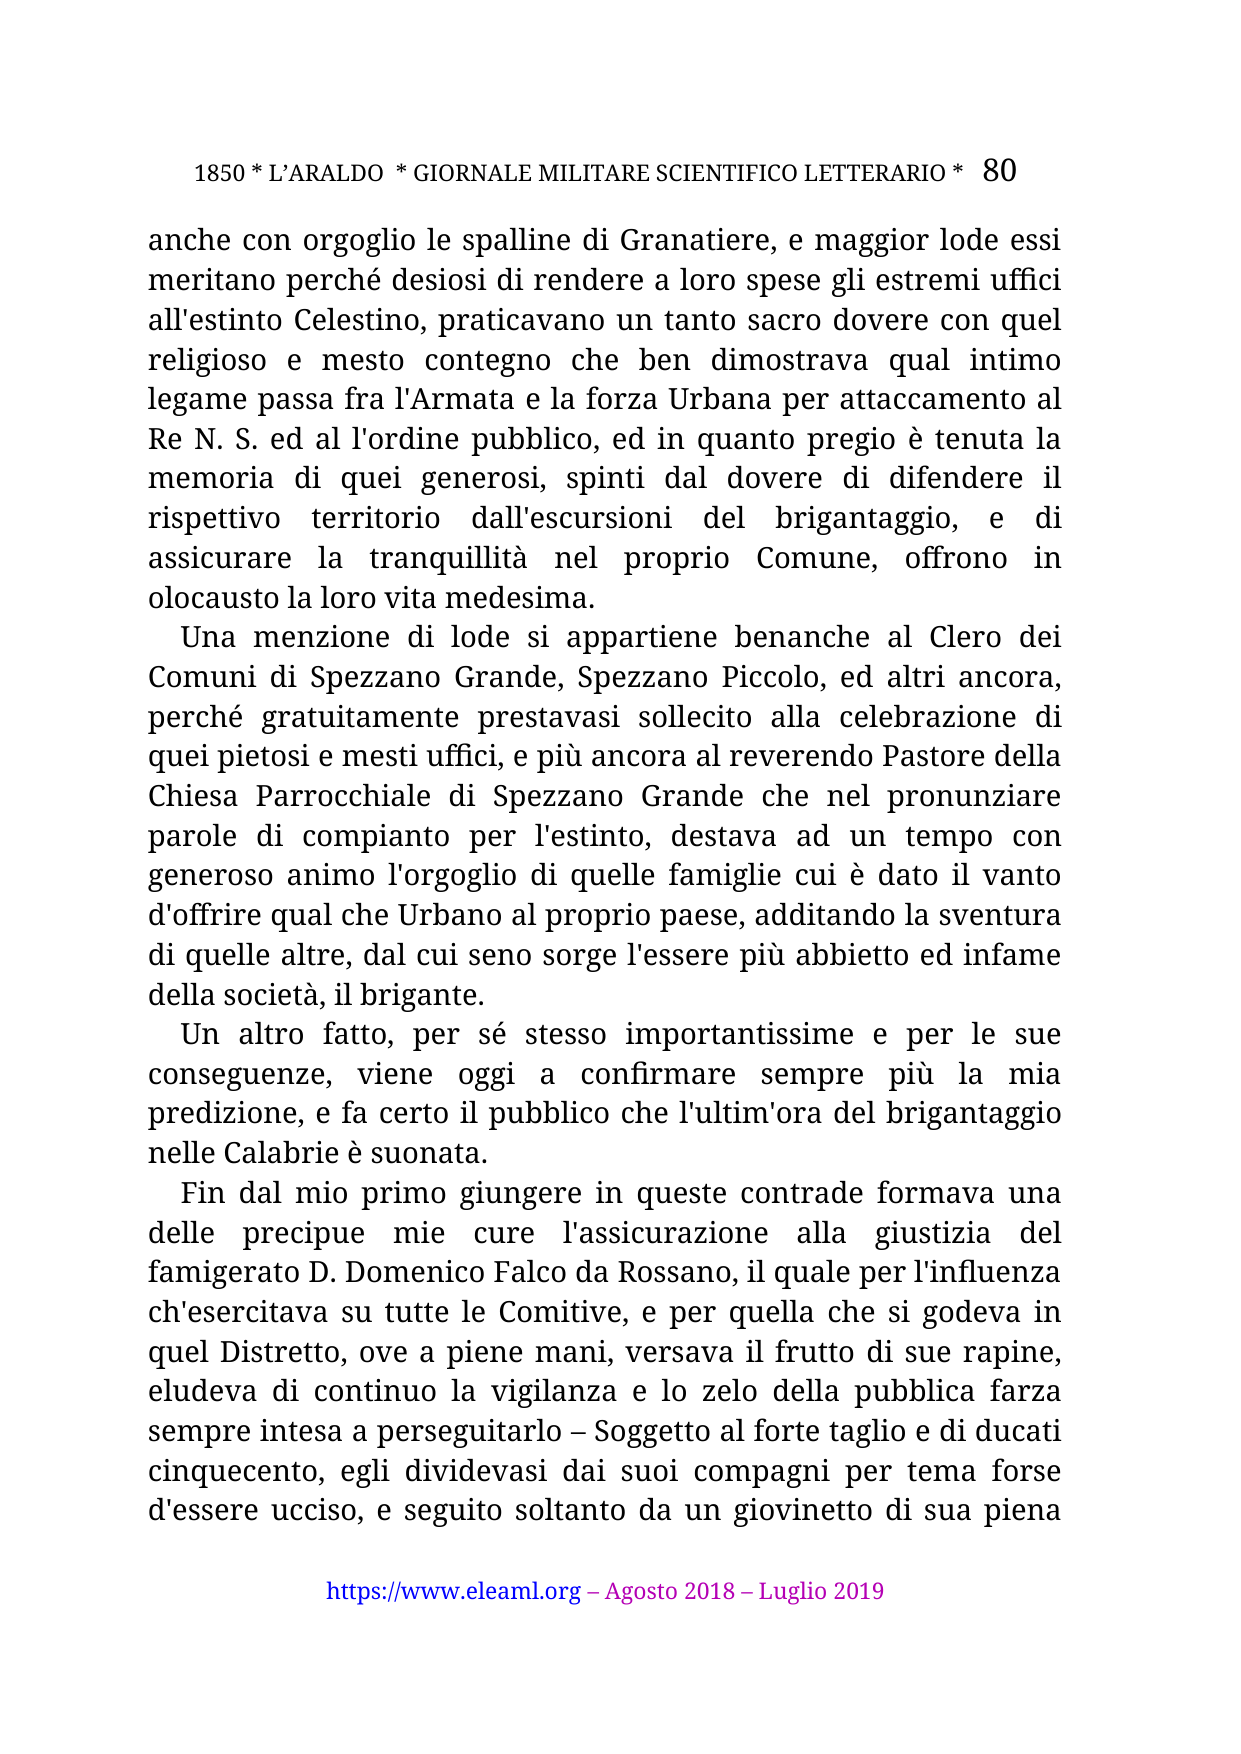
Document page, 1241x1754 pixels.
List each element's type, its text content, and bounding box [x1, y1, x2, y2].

text Una menzione di lode si appartiene benanche al Clero dei Comuni di Spezzano Grande, Spezzano Piccolo, ed altri ancora, perché gratuitamente prestavasi sollecito alla celebrazione di quei pietosi e mesti uffici, e più ancora al reverendo Pastore della Chiesa Parrocchiale di Spezzano Grande che nel pronunziare parole di compianto per l'estinto, destava ad un tempo con generoso animo l'orgoglio di quelle famiglie cui è dato il vanto d'offrire qual che Urbano al proprio paese, additando la sventura di quelle altre, dal cui seno sorge l'essere più abbietto ed infame della società, il brigante. [148, 617, 1063, 1013]
text Un altro fatto, per sé stesso importantissime e per le sue conseguenze, viene oggi a confirmare sempre più la mia predizione, e fa certo il pubblico che l'ultim'ora del brigantaggio nelle Calabrie è suonata. [148, 1013, 1063, 1172]
text Fin dal mio primo giungere in queste contrade formava una delle precipue mie cure l'assicurazione alla giustizia del famigerato D. Domenico Falco da Rossano, il quale per l'influenza ch'esercitava su tutte le Comitive, e per quella che si godeva in quel Distretto, ove a piene mani, versava il frutto di sue rapine, eludeva di continuo la vigilanza e lo zelo della pubblica farza sempre intesa a perseguitarlo – Soggetto al forte taglio e di ducati cinquecento, egli dividevasi dai suoi compagni per tema forse d'essere ucciso, e seguito soltanto da un giovinetto di sua piena [148, 1172, 1063, 1529]
text anche con orgoglio le spalline di Granatiere, e maggior lode essi meritano perché desiosi di rendere a loro spese gli estremi uffici all'estinto Celestino, praticavano un tanto sacro dovere con quel religioso e mesto contegno che ben dimostrava qual intimo legame passa fra l'Armata e la forza Urbana per attaccamento al Re N. S. ed al l'ordine pubblico, ed in quanto pregio è tenuta la memoria di quei generosi, spinti dal dovere di difendere il rispettivo territorio dall'escursioni del brigantaggio, e di assicurare la tranquillità nel proprio Comune, offrono in olocausto la loro vita medesima. [148, 220, 1063, 617]
